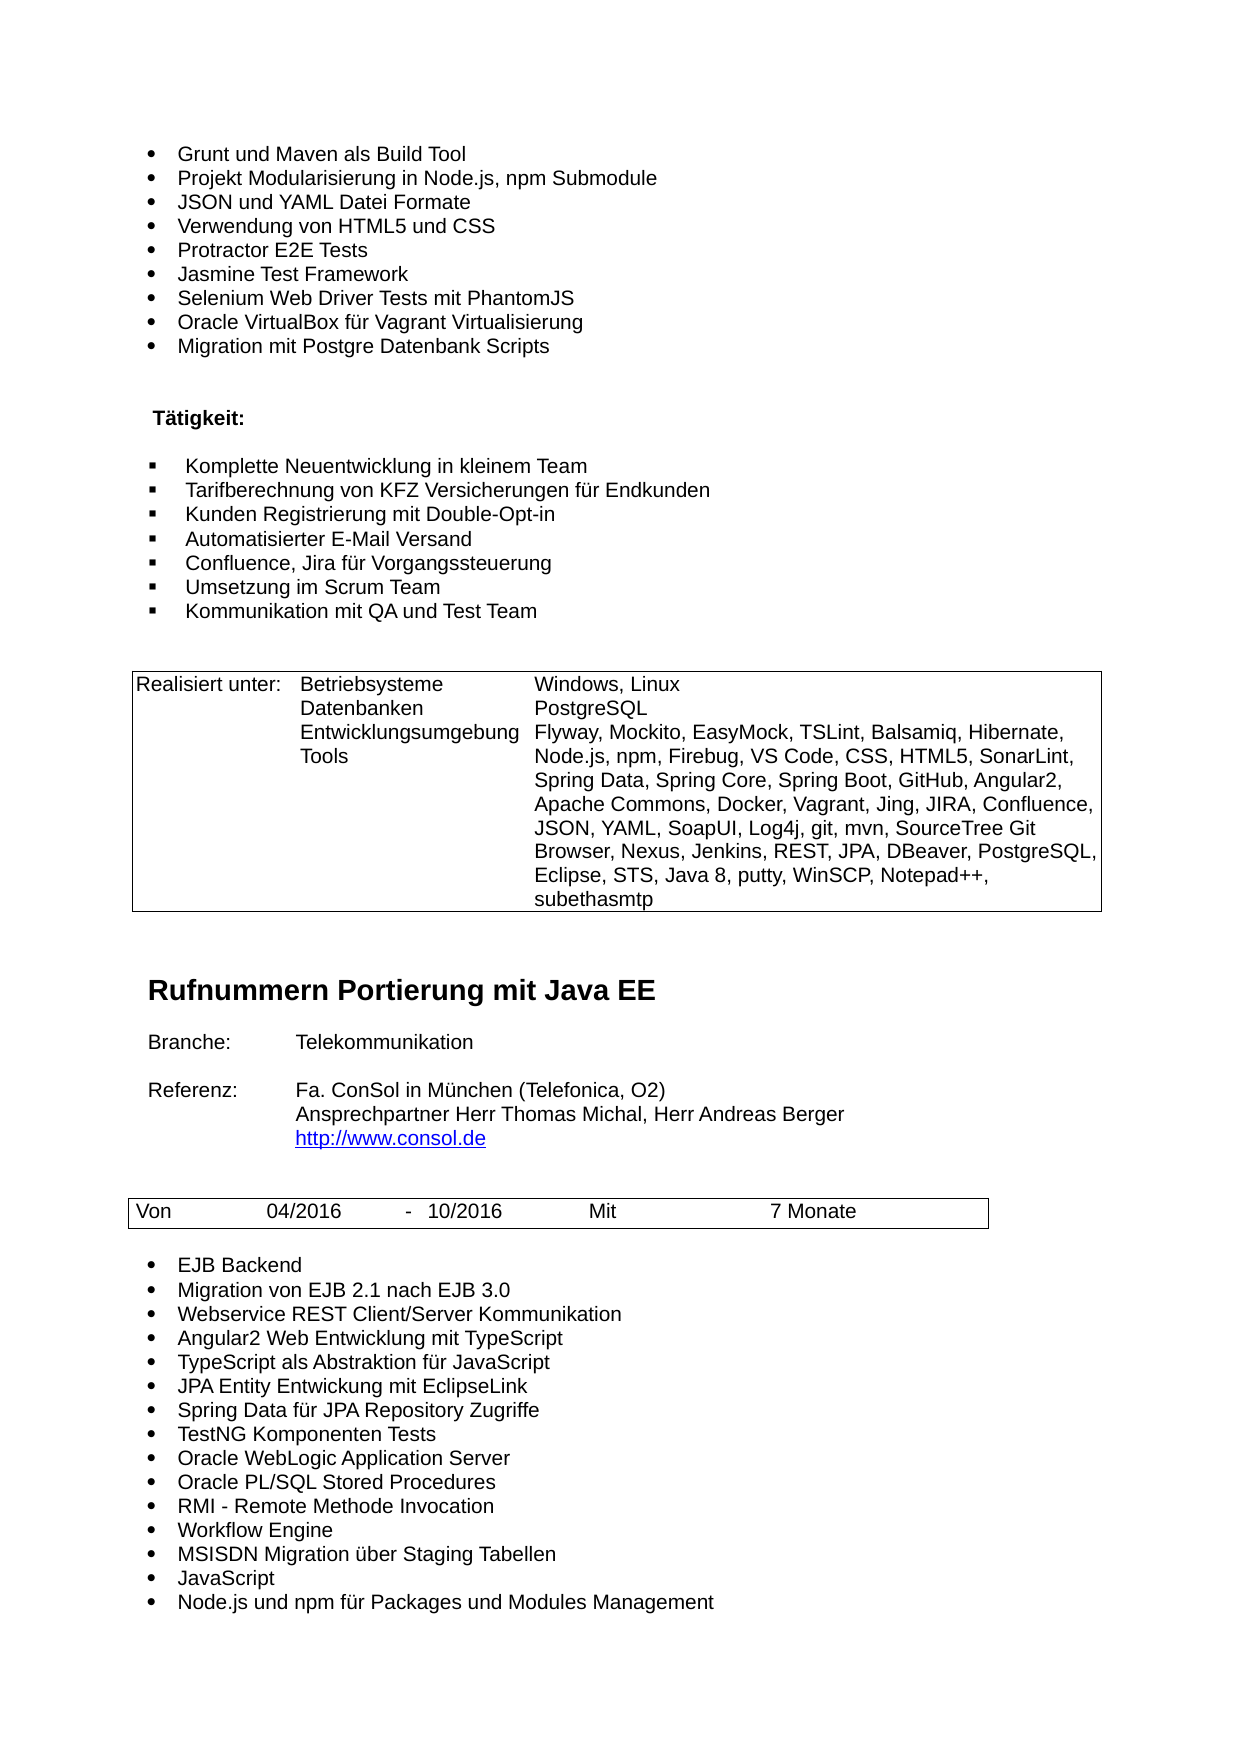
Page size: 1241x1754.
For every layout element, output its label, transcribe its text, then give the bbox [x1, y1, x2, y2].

table_header Von [129, 1199, 259, 1228]
table_header 04/2016 [259, 1199, 398, 1228]
table_header Mit [581, 1199, 762, 1228]
list Webservice REST Client/Server Kommunikation [148, 1301, 1110, 1326]
table_cell [133, 720, 297, 911]
list JSON und YAML Datei Formate [148, 190, 1110, 214]
list Projekt Modularisierung in Node.js, npm Submodule [148, 166, 1110, 190]
list Tarifberechnung von KFZ Versicherungen für Endkunden [148, 478, 1110, 502]
table_header Windows, Linux PostgreSQL [531, 672, 1101, 719]
list Jasmine Test Framework [148, 262, 1110, 286]
list Angular2 Web Entwicklung mit TypeScript [148, 1326, 1110, 1349]
list RMI - Remote Methode Invocation [148, 1494, 1110, 1518]
list Confluence, Jira für Vorgangssteuerung [148, 550, 1110, 574]
list JavaScript [148, 1566, 1110, 1590]
list Oracle PL/SQL Stored Procedures [148, 1470, 1110, 1494]
list Oracle WebLogic Application Server [148, 1446, 1110, 1470]
list Migration mit Postgre Datenbank Scripts [148, 334, 1110, 358]
table_header 10/2016 [420, 1199, 581, 1228]
list TestNG Komponenten Tests [148, 1422, 1110, 1446]
text Tätigkeit: [152, 406, 1110, 430]
list Automatisierter E-Mail Versand [148, 526, 1110, 550]
text http://www.consol.de [221, 1126, 1110, 1150]
list Grunt und Maven als Build Tool [148, 142, 1110, 166]
table_header - [398, 1199, 420, 1228]
text Referenz: Fa. ConSol in München (Telefonica, O2) [148, 1078, 1110, 1102]
list Selenium Web Driver Tests mit PhantomJS [148, 286, 1110, 310]
subtitle Rufnummern Portierung mit Java EE [148, 973, 1110, 1006]
list Node.js und npm für Packages und Modules Management [148, 1590, 1110, 1614]
table_header Realisiert unter: [133, 672, 297, 719]
list Oracle VirtualBox für Vagrant Virtualisierung [148, 310, 1110, 334]
list Kommunikation mit QA und Test Team [148, 598, 1110, 623]
list Spring Data für JPA Repository Zugriffe [148, 1398, 1110, 1422]
list JPA Entity Entwickung mit EclipseLink [148, 1374, 1110, 1398]
table_header Betriebsysteme Datenbanken [297, 672, 531, 719]
text Ansprechpartner Herr Thomas Michal, Herr Andreas Berger [148, 1102, 1110, 1126]
list Protractor E2E Tests [148, 238, 1110, 262]
list Umsetzung im Scrum Team [148, 574, 1110, 598]
list Kunden Registrierung mit Double-Opt-in [148, 502, 1110, 526]
table_cell Flyway, Mockito, EasyMock, TSLint, Balsamiq, Hibernate, Node.js, npm, Firebug, VS Code, CSS, HTML5, SonarLint, Spring Data, Spring Core, Spring Boot, GitHub, Angular2, Apache Commons, Docker, Vagrant, Jing, JIRA, Confluence, JSON, YAML, SoapUI, Log4j, git, mvn, SourceTree Git Browser, Nexus, Jenkins, REST, JPA, DBeaver, PostgreSQL, Eclipse, STS, Java 8, putty, WinSCP, Notepad++, subethasmtp [531, 720, 1101, 911]
list Workflow Engine [148, 1518, 1110, 1542]
list TypeScript als Abstraktion für JavaScript [148, 1349, 1110, 1374]
table_cell Entwicklungsumgebung Tools [297, 720, 531, 911]
list Verwendung von HTML5 und CSS [148, 214, 1110, 238]
list MSISDN Migration über Staging Tabellen [148, 1542, 1110, 1566]
list Migration von EJB 2.1 nach EJB 3.0 [148, 1277, 1110, 1301]
table_header 7 Monate [763, 1199, 988, 1228]
list EJB Backend [148, 1253, 1110, 1277]
text Branche: Telekommunikation [148, 1030, 1110, 1054]
list Komplette Neuentwicklung in kleinem Team [148, 454, 1110, 478]
